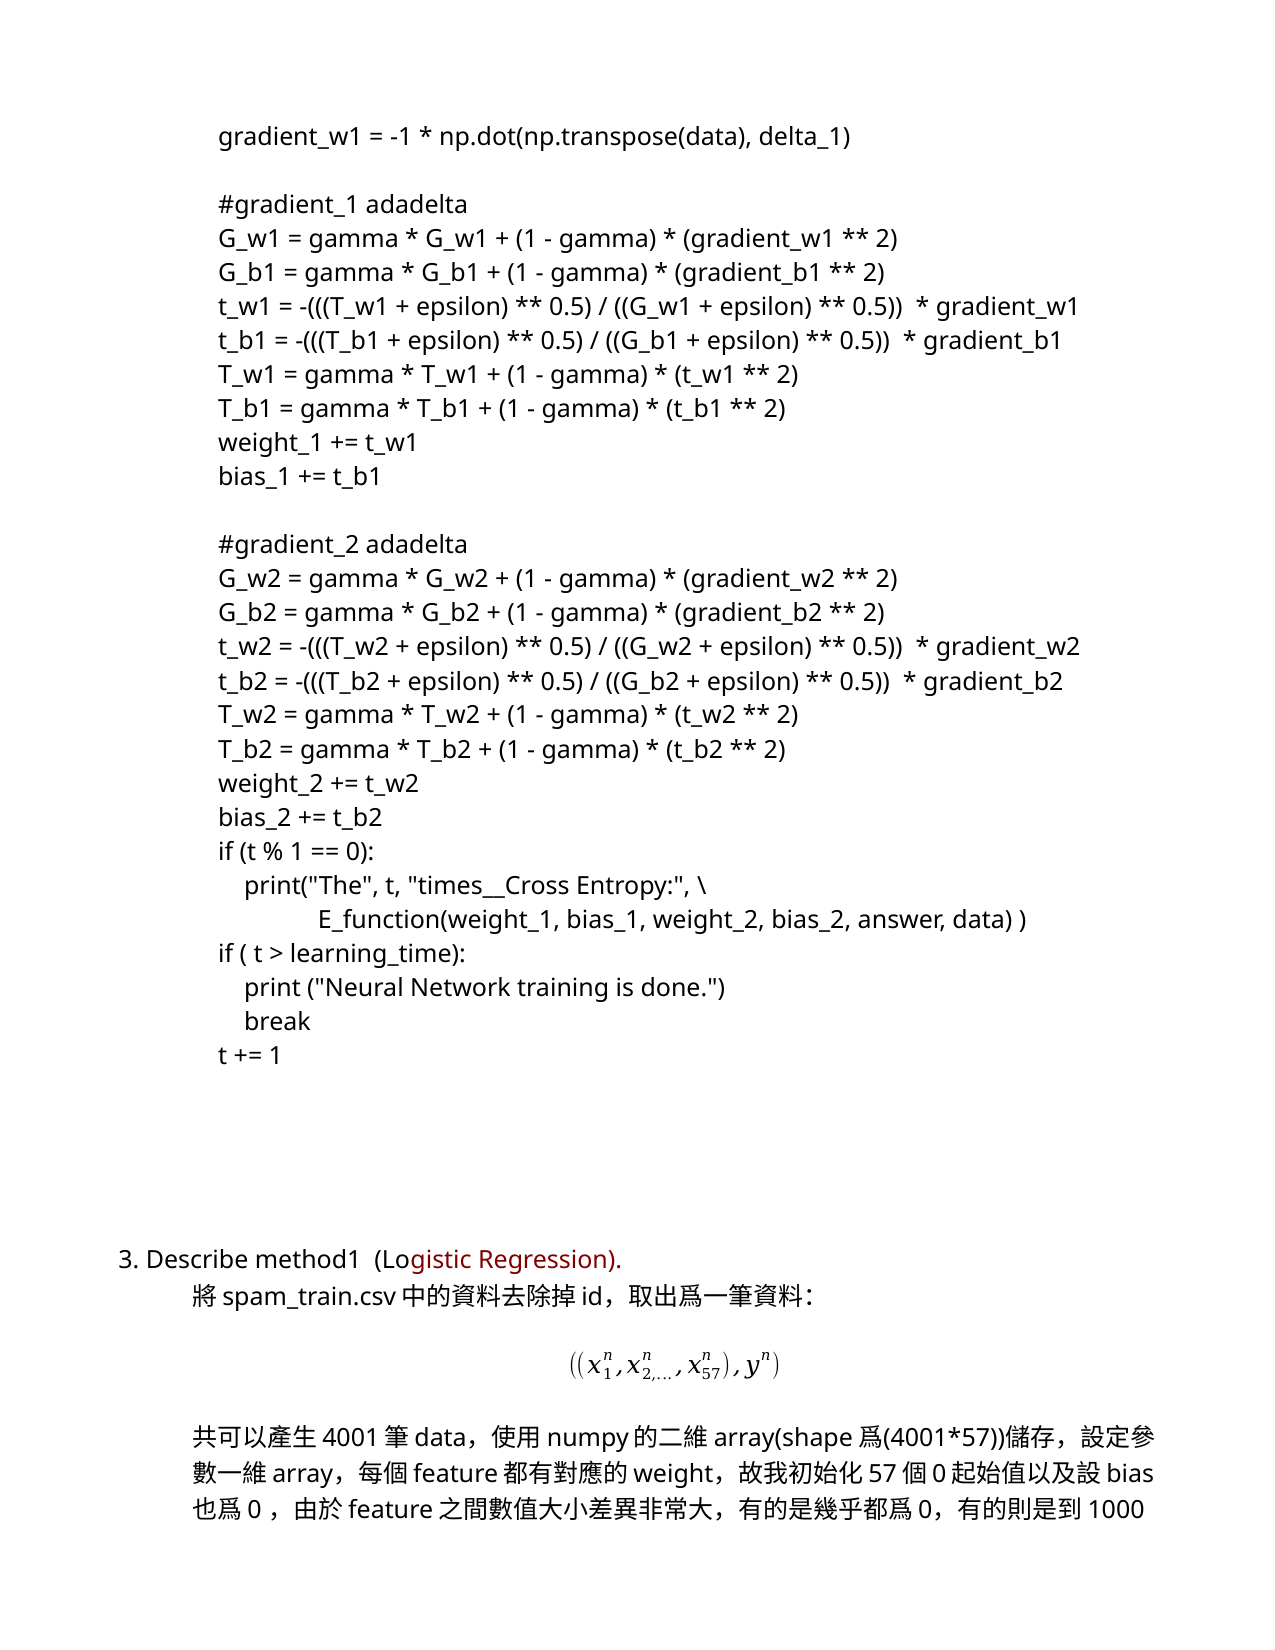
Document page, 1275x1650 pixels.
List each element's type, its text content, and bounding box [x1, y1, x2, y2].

text break [192, 1004, 1157, 1038]
text G_b2 = gamma * G_b2 + (1 - gamma) * (gradient_b2 ** 2) [192, 595, 1157, 629]
text bias_1 += t_b1 [192, 459, 1157, 493]
text t_w1 = -(((T_w1 + epsilon) ** 0.5) / ((G_w1 + epsilon) ** 0.5)) * gradient_w1 [192, 288, 1157, 322]
text bias_2 += t_b2 [192, 799, 1157, 833]
text G_w1 = gamma * G_w1 + (1 - gamma) * (gradient_w1 ** 2) [192, 220, 1157, 254]
text print("The", t, "times__Cross Entropy:", \ [192, 867, 1157, 902]
text t += 1 [192, 1038, 1157, 1072]
text if (t % 1 == 0): [192, 833, 1157, 867]
text G_w2 = gamma * G_w2 + (1 - gamma) * (gradient_w2 ** 2) [192, 561, 1157, 595]
text gradient_w1 = -1 * np.dot(np.transpose(data), delta_1) [192, 118, 1157, 152]
text E_function(weight_1, bias_1, weight_2, bias_2, answer, data) ) [192, 902, 1157, 936]
text 將spam_train.csv中的資料去除掉id，取出爲一筆資料： [118, 1276, 1157, 1312]
text 共可以產生4001筆data，使用numpy的二維array(shape爲(4001*57))儲存，設定參數一維array，每個feature都有對應的weight，故我初始化57個0起始值以及設bias也爲0 ，由於feature之間數值大小差異非常大，有的是幾乎都爲0，有的則是到1000 [192, 1417, 1157, 1526]
text T_w1 = gamma * T_w1 + (1 - gamma) * (t_w1 ** 2) [192, 357, 1157, 391]
text if ( t > learning_time): [192, 936, 1157, 970]
text T_w2 = gamma * T_w2 + (1 - gamma) * (t_w2 ** 2) [192, 697, 1157, 731]
text #gradient_1 adadelta [192, 186, 1157, 220]
text T_b2 = gamma * T_b2 + (1 - gamma) * (t_b2 ** 2) [192, 731, 1157, 765]
text weight_2 += t_w2 [192, 765, 1157, 799]
text t_b1 = -(((T_b1 + epsilon) ** 0.5) / ((G_b1 + epsilon) ** 0.5)) * gradient_b1 [192, 322, 1157, 357]
text G_b1 = gamma * G_b1 + (1 - gamma) * (gradient_b1 ** 2) [192, 254, 1157, 288]
text #gradient_2 adadelta [192, 527, 1157, 561]
text t_b2 = -(((T_b2 + epsilon) ** 0.5) / ((G_b2 + epsilon) ** 0.5)) * gradient_b2 [192, 663, 1157, 697]
text T_b1 = gamma * T_b1 + (1 - gamma) * (t_b1 ** 2) [192, 391, 1157, 425]
text 3. Describe method1 (Logistic Regression). [118, 1242, 1157, 1276]
text t_w2 = -(((T_w2 + epsilon) ** 0.5) / ((G_w2 + epsilon) ** 0.5)) * gradient_w2 [192, 629, 1157, 663]
text print ("Neural Network training is done.") [192, 970, 1157, 1004]
text weight_1 += t_w1 [192, 425, 1157, 459]
